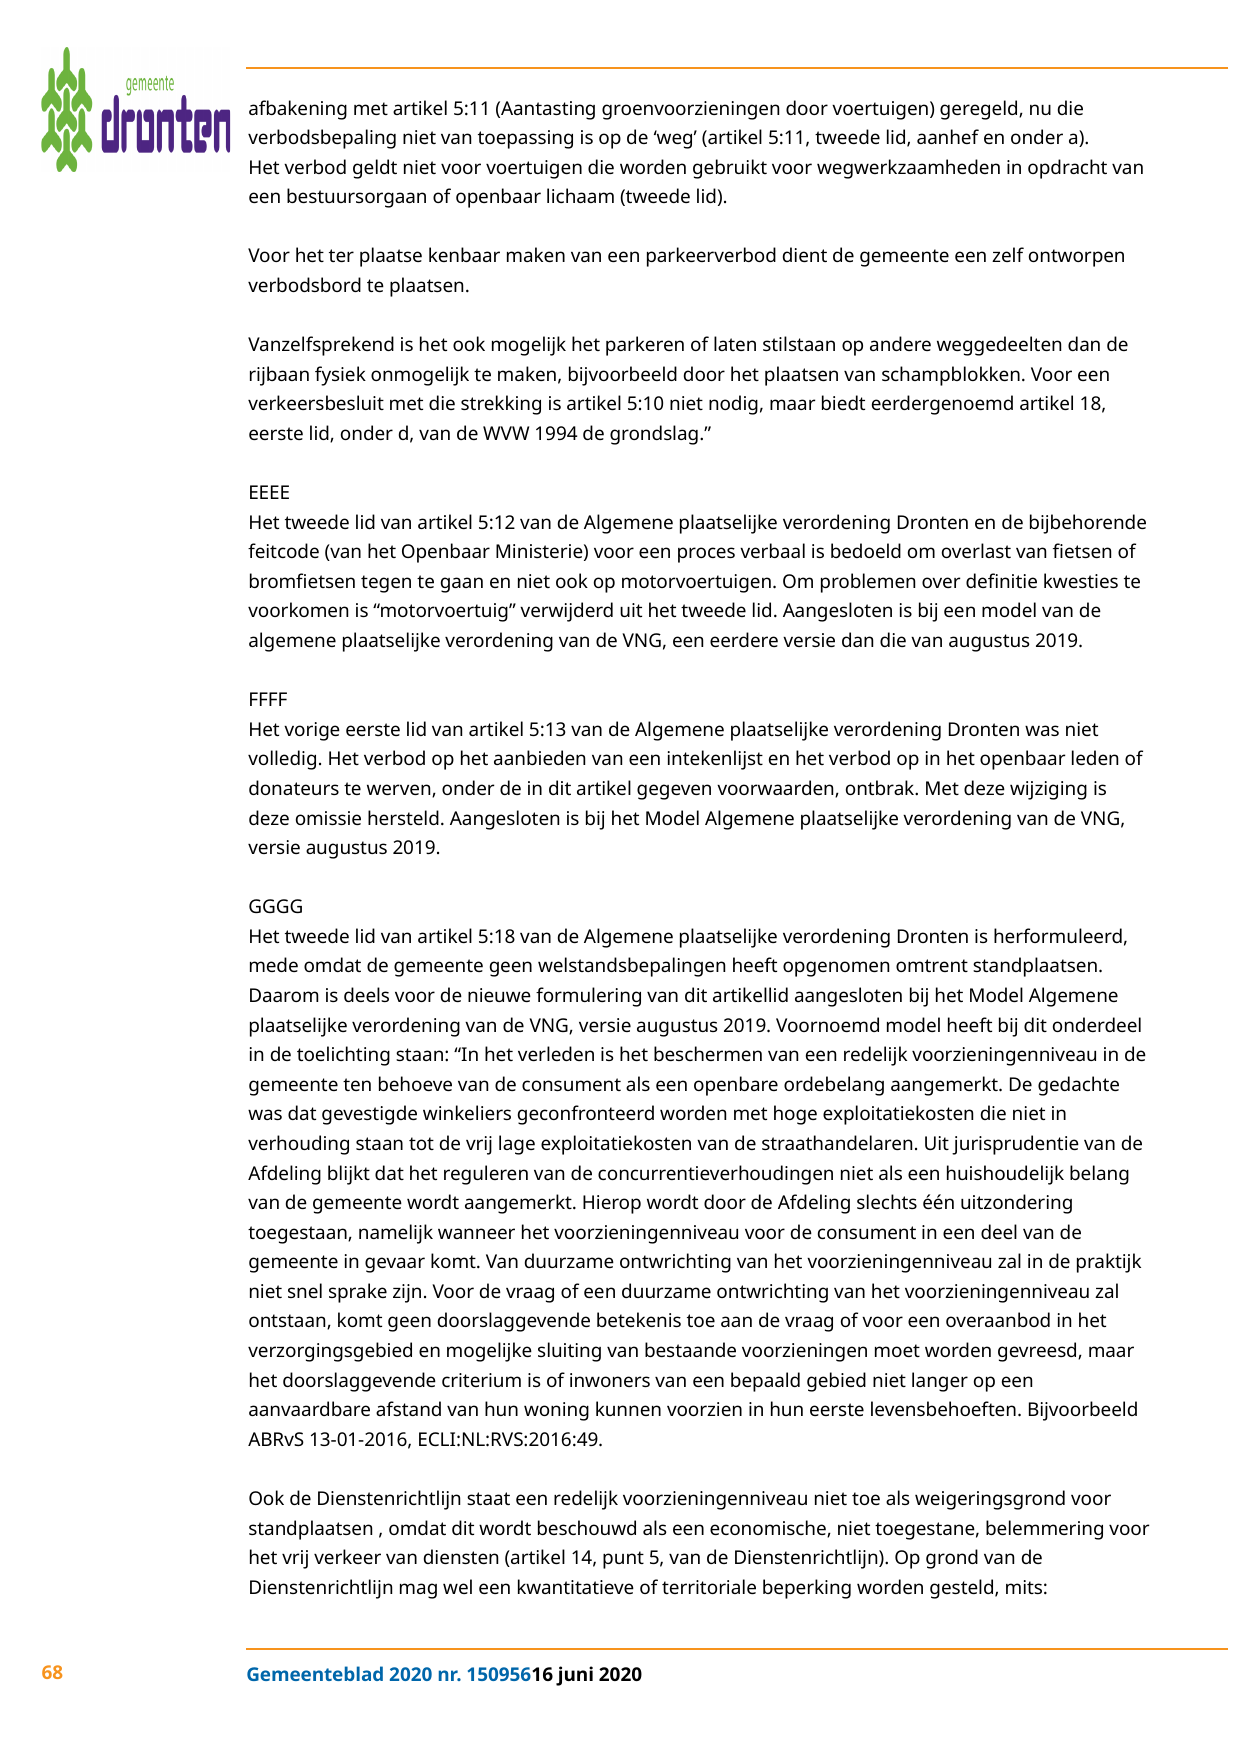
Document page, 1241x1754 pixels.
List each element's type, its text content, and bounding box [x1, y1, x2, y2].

picture [41, 47, 231, 172]
text Het vorige eerste lid van artikel 5:13 van de Algemene plaatselijke verordening Dronten was niet volledig. Het verbod op het aanbieden van een intekenlijst en het verbod op in het openbaar leden of donateurs te werven, onder de in dit artikel gegeven voorwaarden, ontbrak. Met deze wijziging is deze omissie hersteld. Aangesloten is bij het Model Algemene plaatselijke verordening van de VNG, versie augustus 2019. [248, 716, 1152, 860]
text Voor het ter plaatse kenbaar maken van een parkeerverbod dient de gemeente een zelf ontworpen verbodsbord te plaatsen. [248, 243, 1152, 298]
text afbakening met artikel 5:11 (Aantasting groenvoorzieningen door voertuigen) geregeld, nu die verbodsbepaling niet van toepassing is op de ‘weg’ (artikel 5:11, tweede lid, aanhef en onder a). [248, 95, 1152, 150]
text Het tweede lid van artikel 5:12 van de Algemene plaatselijke verordening Dronten en de bijbehorende feitcode (van het Openbaar Ministerie) voor een proces verbaal is bedoeld om overlast van fietsen of bromfietsen tegen te gaan en niet ook op motorvoertuigen. Om problemen over definitie kwesties te voorkomen is “motorvoertuig” verwijderd uit het tweede lid. Aangesloten is bij een model van de algemene plaatselijke verordening van de VNG, een eerdere versie dan die van augustus 2019. [248, 509, 1152, 653]
text Ook de Dienstenrichtlijn staat een redelijk voorzieningenniveau niet toe als weigeringsgrond voor standplaatsen , omdat dit wordt beschouwd als een economische, niet toegestane, belemmering voor het vrij verkeer van diensten (artikel 14, punt 5, van de Dienstenrichtlijn). Op grond van de Dienstenrichtlijn mag wel een kwantitatieve of territoriale beperking worden gesteld, mits: [248, 1485, 1152, 1600]
text Het tweede lid van artikel 5:18 van de Algemene plaatselijke verordening Dronten is herformuleerd, mede omdat de gemeente geen welstandsbepalingen heeft opgenomen omtrent standplaatsen. Daarom is deels voor de nieuwe formulering van dit artikellid aangesloten bij het Model Algemene plaatselijke verordening van de VNG, versie augustus 2019. Voornoemd model heeft bij dit onderdeel in de toelichting staan: “In het verleden is het beschermen van een redelijk voorzieningenniveau in de gemeente ten behoeve van de consument als een openbare ordebelang aangemerkt. De gedachte was dat gevestigde winkeliers geconfronteerd worden met hoge exploitatiekosten die niet in verhouding staan tot de vrij lage exploitatiekosten van de straathandelaren. Uit jurisprudentie van de Afdeling blijkt dat het reguleren van de concurrentieverhoudingen niet als een huishoudelijk belang van de gemeente wordt aangemerkt. Hierop wordt door de Afdeling slechts één uitzondering toegestaan, namelijk wanneer het voorzieningenniveau voor de consument in een deel van de gemeente in gevaar komt. Van duurzame ontwrichting van het voorzieningenniveau zal in de praktijk niet snel sprake zijn. Voor de vraag of een duurzame ontwrichting van het voorzieningenniveau zal ontstaan, komt geen doorslaggevende betekenis toe aan de vraag of voor een overaanbod in het verzorgingsgebied en mogelijke sluiting van bestaande voorzieningen moet worden gevreesd, maar het doorslaggevende criterium is of inwoners van een bepaald gebied niet langer op een aanvaardbare afstand van hun woning kunnen voorzien in hun eerste levensbehoeften. Bijvoorbeeld ABRvS 13-01-2016, ECLI:NL:RVS:2016:49. [248, 923, 1152, 1452]
text FFFF [248, 686, 1152, 712]
text Het verbod geldt niet voor voertuigen die worden gebruikt voor wegwerkzaamheden in opdracht van een bestuursorgaan of openbaar lichaam (tweede lid). [248, 154, 1152, 209]
text EEEE [248, 479, 1152, 505]
text GGGG [248, 893, 1152, 919]
text Vanzelfsprekend is het ook mogelijk het parkeren of laten stilstaan op andere weggedeelten dan de rijbaan fysiek onmogelijk te maken, bijvoorbeeld door het plaatsen van schampblokken. Voor een verkeersbesluit met die strekking is artikel 5:10 niet nodig, maar biedt eerdergenoemd artikel 18, eerste lid, onder d, van de WVW 1994 de grondslag.” [248, 331, 1152, 446]
